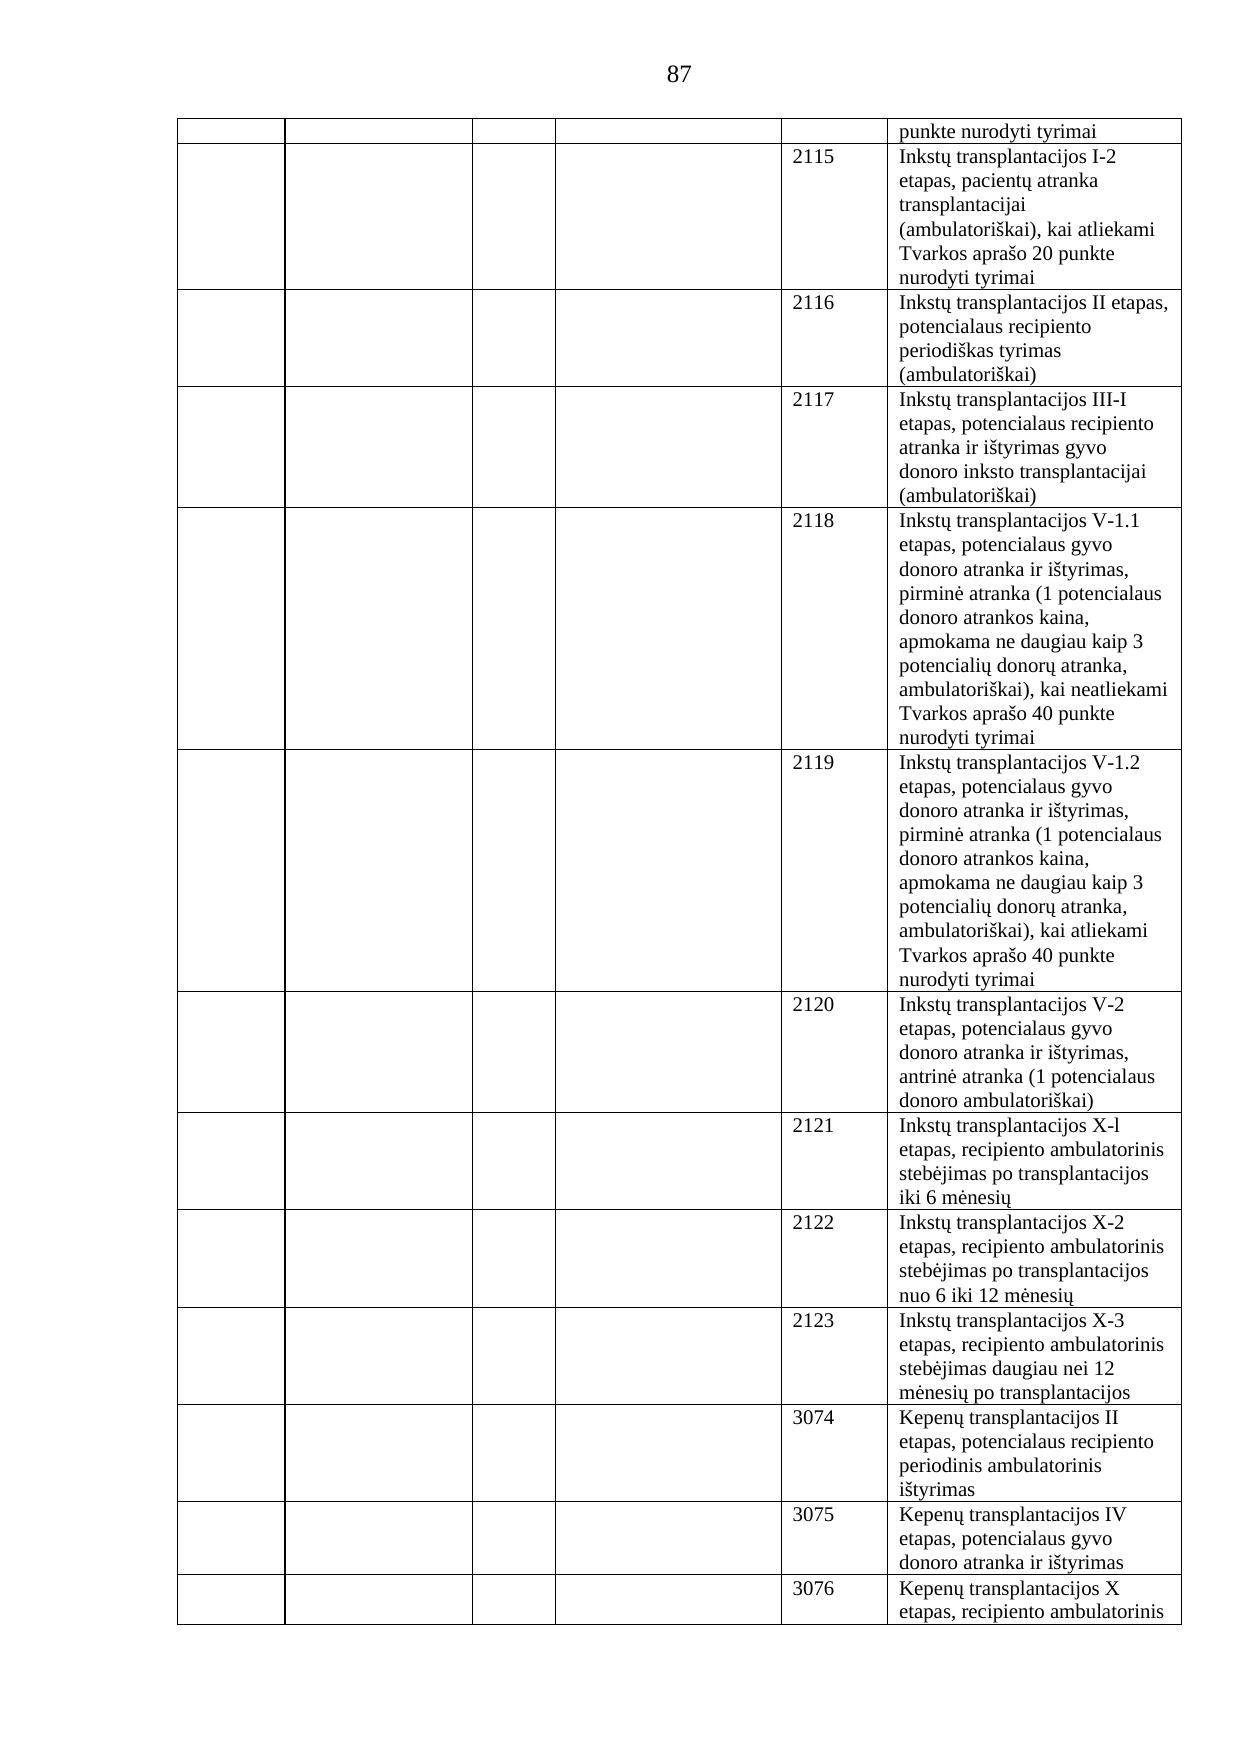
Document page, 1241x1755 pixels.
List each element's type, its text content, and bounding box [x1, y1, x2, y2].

table_cell [782, 119, 887, 143]
table_cell [556, 750, 781, 991]
table_cell 3074 [782, 1405, 887, 1501]
table_cell [473, 144, 555, 289]
table_cell [286, 750, 472, 991]
table_cell [556, 1575, 781, 1623]
table_cell [556, 1405, 781, 1501]
table_cell [178, 992, 284, 1112]
table_cell [473, 1405, 555, 1501]
table_cell [556, 1308, 781, 1404]
table_cell 2122 [782, 1210, 887, 1307]
table_cell [556, 992, 781, 1112]
table_cell [556, 144, 781, 289]
table_cell 2118 [782, 508, 887, 749]
table_cell [286, 508, 472, 749]
table_cell punkte nurodyti tyrimai [888, 119, 1181, 143]
table_cell [556, 508, 781, 749]
table_cell [286, 1210, 472, 1307]
table_cell [473, 1113, 555, 1209]
table_cell [178, 508, 284, 749]
table_cell [473, 750, 555, 991]
table_cell [286, 1308, 472, 1404]
table_cell 2120 [782, 992, 887, 1112]
table_cell [178, 290, 284, 386]
table_cell [286, 290, 472, 386]
table_cell [556, 1502, 781, 1574]
table_cell Inkstų transplantacijos V-1.1 etapas, potencialaus gyvo donoro atranka ir ištyrimas, pirminė atranka (1 potencialaus donoro atrankos kaina, apmokama ne daugiau kaip 3 potencialių donorų atranka, ambulatoriškai), kai neatliekami Tvarkos aprašo 40 punkte nurodyti tyrimai [888, 508, 1181, 749]
table_cell 2121 [782, 1113, 887, 1209]
table_cell [286, 992, 472, 1112]
table_cell Kepenų transplantacijos X etapas, recipiento ambulatorinis [888, 1575, 1181, 1623]
table_cell Inkstų transplantacijos V-1.2 etapas, potencialaus gyvo donoro atranka ir ištyrimas, pirminė atranka (1 potencialaus donoro atrankos kaina, apmokama ne daugiau kaip 3 potencialių donorų atranka, ambulatoriškai), kai atliekami Tvarkos aprašo 40 punkte nurodyti tyrimai [888, 750, 1181, 991]
table_cell Inkstų transplantacijos X-3 etapas, recipiento ambulatorinis stebėjimas daugiau nei 12 mėnesių po transplantacijos [888, 1308, 1181, 1404]
table_cell [178, 144, 284, 289]
table_cell [473, 508, 555, 749]
table_cell [178, 1308, 284, 1404]
table_cell [473, 1575, 555, 1623]
table_cell Kepenų transplantacijos IV etapas, potencialaus gyvo donoro atranka ir ištyrimas [888, 1502, 1181, 1574]
table_cell 2123 [782, 1308, 887, 1404]
table_cell [473, 992, 555, 1112]
table_cell [286, 1575, 472, 1623]
table_cell [286, 144, 472, 289]
table_cell Kepenų transplantacijos II etapas, potencialaus recipiento periodinis ambulatorinis ištyrimas [888, 1405, 1181, 1501]
table_cell [556, 119, 781, 143]
table_cell [286, 1113, 472, 1209]
table_cell 2117 [782, 387, 887, 507]
table_cell [556, 1113, 781, 1209]
table_cell [178, 119, 284, 143]
table_cell [286, 387, 472, 507]
table_cell [556, 1210, 781, 1307]
table_cell [473, 1210, 555, 1307]
table_cell [473, 387, 555, 507]
table_cell Inkstų transplantacijos I-2 etapas, pacientų atranka transplantacijai (ambulatoriškai), kai atliekami Tvarkos aprašo 20 punkte nurodyti tyrimai [888, 144, 1181, 289]
table_cell Inkstų transplantacijos X-2 etapas, recipiento ambulatorinis stebėjimas po transplantacijos nuo 6 iki 12 mėnesių [888, 1210, 1181, 1307]
table_cell [178, 1405, 284, 1501]
table_cell 2115 [782, 144, 887, 289]
table_cell [178, 1575, 284, 1623]
table_cell [178, 1502, 284, 1574]
table_cell 3075 [782, 1502, 887, 1574]
table_cell [473, 1308, 555, 1404]
table_cell [178, 387, 284, 507]
table_cell 3076 [782, 1575, 887, 1623]
table_cell [286, 1502, 472, 1574]
table_cell [178, 1210, 284, 1307]
table_cell [473, 119, 555, 143]
table_cell 2116 [782, 290, 887, 386]
table_cell [286, 119, 472, 143]
table_cell [178, 750, 284, 991]
table_cell Inkstų transplantacijos III-I etapas, potencialaus recipiento atranka ir ištyrimas gyvo donoro inksto transplantacijai (ambulatoriškai) [888, 387, 1181, 507]
table_cell Inkstų transplantacijos V-2 etapas, potencialaus gyvo donoro atranka ir ištyrimas, antrinė atranka (1 potencialaus donoro ambulatoriškai) [888, 992, 1181, 1112]
table_cell [556, 387, 781, 507]
table_cell [286, 1405, 472, 1501]
table_cell [556, 290, 781, 386]
table_cell [473, 290, 555, 386]
table_cell 2119 [782, 750, 887, 991]
table_cell [178, 1113, 284, 1209]
table_cell [473, 1502, 555, 1574]
table_cell Inkstų transplantacijos X-l etapas, recipiento ambulatorinis stebėjimas po transplantacijos iki 6 mėnesių [888, 1113, 1181, 1209]
table_cell Inkstų transplantacijos II etapas, potencialaus recipiento periodiškas tyrimas (ambulatoriškai) [888, 290, 1181, 386]
